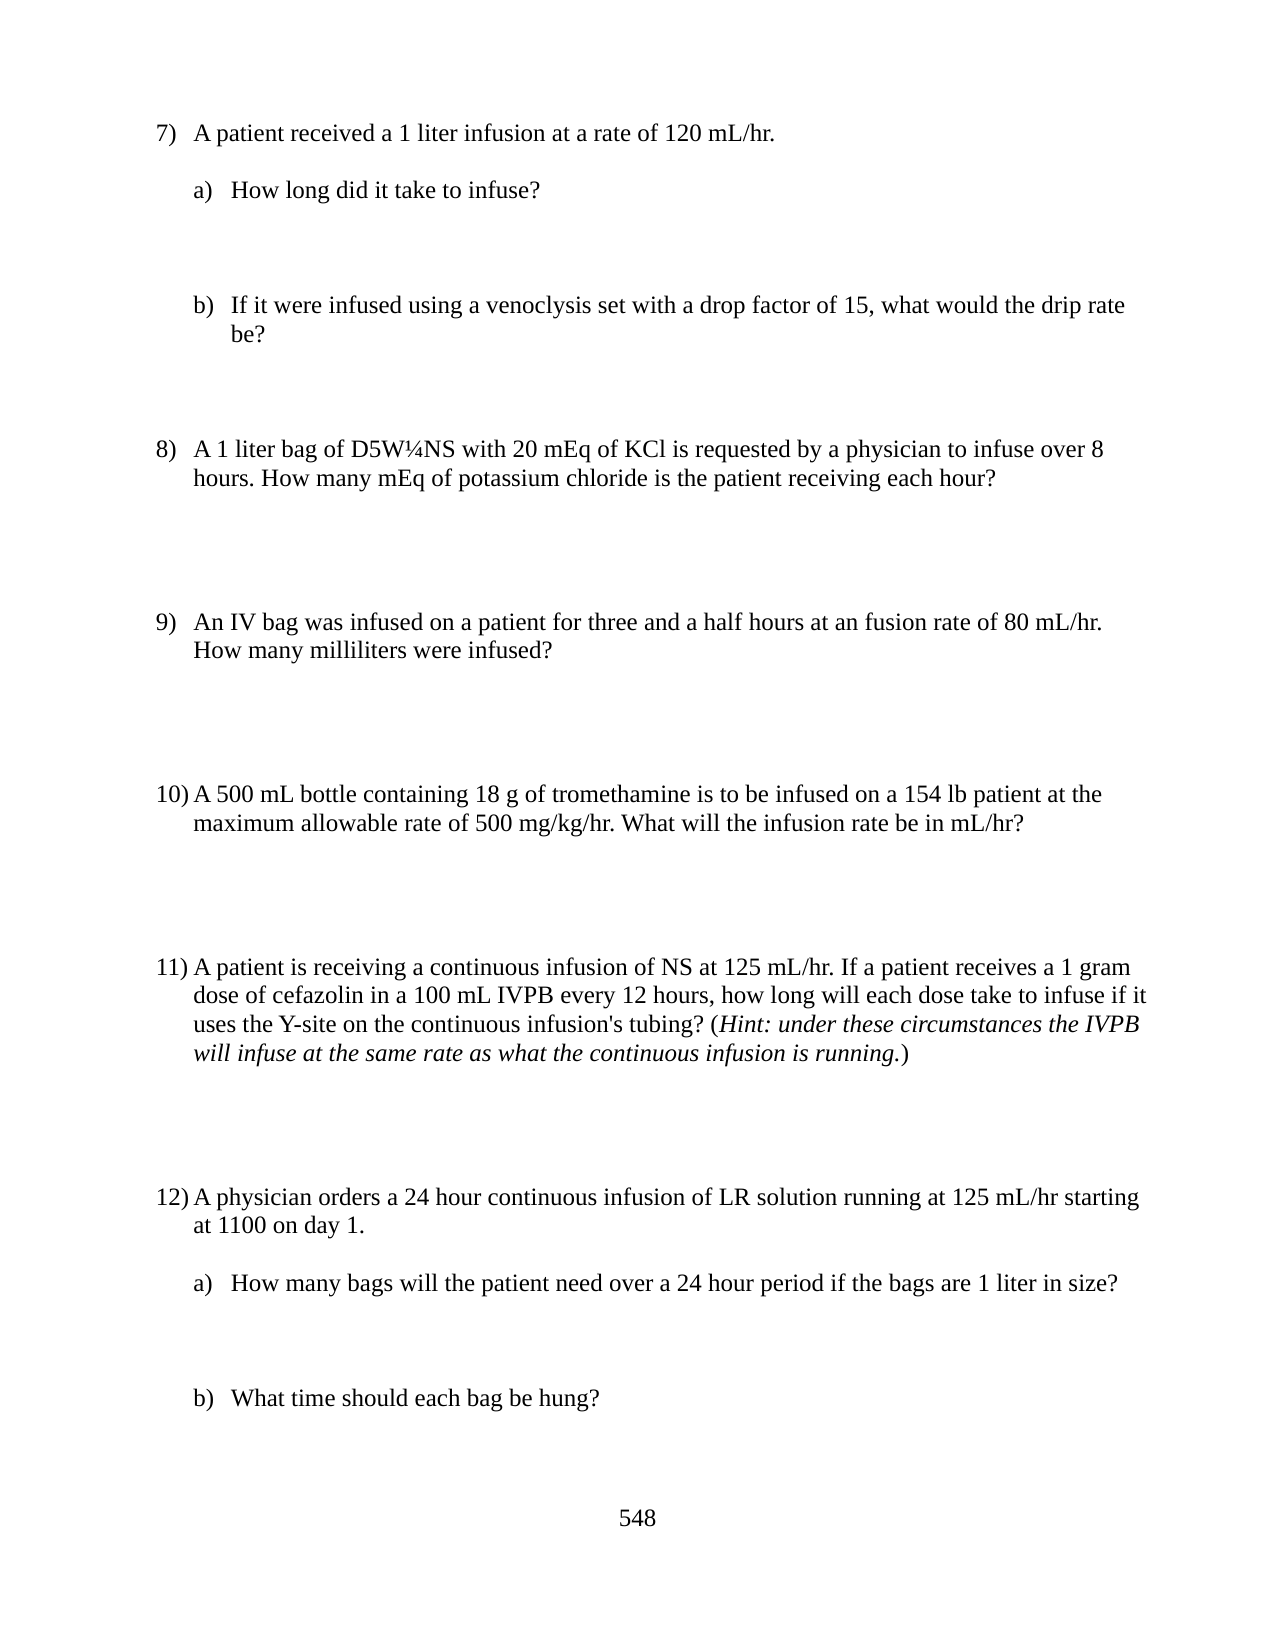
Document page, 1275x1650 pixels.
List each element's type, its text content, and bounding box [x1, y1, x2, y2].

list A 500 mL bottle containing 18 g of tromethamine is to be infused on a 154 lb patient at the maximum allowable rate of 500 mg/kg/hr. What will the infusion rate be in mL/hr? [156, 779, 1157, 837]
list A physician orders a 24 hour continuous infusion of LR solution running at 125 mL/hr starting at 1100 on day 1. [156, 1182, 1157, 1239]
list A patient received a 1 liter infusion at a rate of 120 mL/hr. [156, 118, 1157, 147]
list An IV bag was infused on a patient for three and a half hours at an fusion rate of 80 mL/hr. How many milliliters were infused? [156, 607, 1157, 664]
list A patient is receiving a continuous infusion of NS at 125 mL/hr. If a patient receives a 1 gram dose of cefazolin in a 100 mL IVPB every 12 hours, how long will each dose take to infuse if it uses the Y-site on the continuous infusion's tubing? (Hint: under these circumstances the IVPB will infuse at the same rate as what the continuous infusion is running.) [156, 952, 1157, 1067]
list A 1 liter bag of D5W¼NS with 20 mEq of KCl is requested by a physician to infuse over 8 hours. How many mEq of potassium chloride is the patient receiving each hour? [156, 434, 1157, 492]
list If it were infused using a venoclysis set with a drop factor of 15, what would the drip rate be? [193, 291, 1157, 348]
list What time should each bag be hung? [193, 1383, 1157, 1412]
list How many bags will the patient need over a 24 hour period if the bags are 1 liter in size? [193, 1268, 1157, 1297]
list How long did it take to infuse? [193, 176, 1157, 204]
